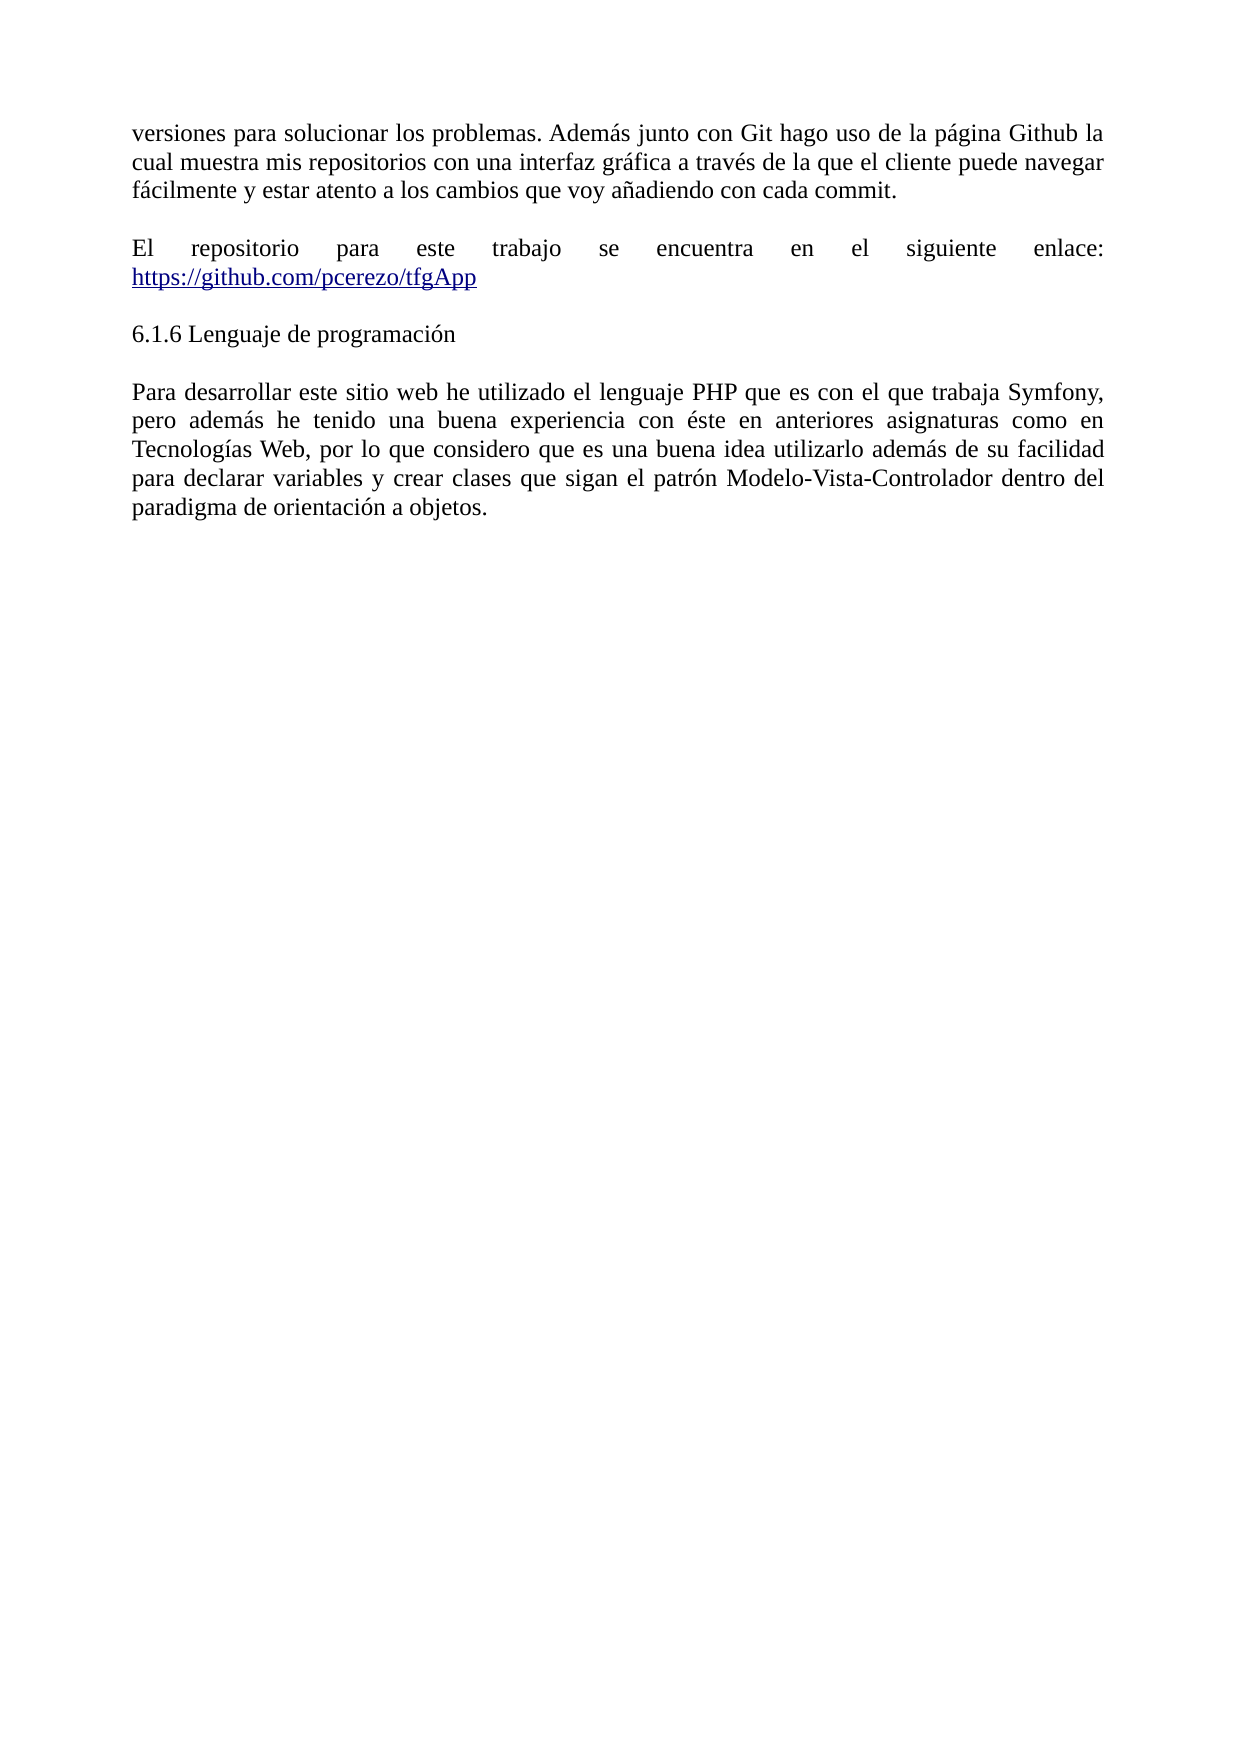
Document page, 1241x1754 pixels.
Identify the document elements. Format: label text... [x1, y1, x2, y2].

text versiones para solucionar los problemas. Además junto con Git hago uso de la página Github la cual muestra mis repositorios con una interfaz gráfica a través de la que el cliente puede navegar fácilmente y estar atento a los cambios que voy añadiendo con cada commit. [132, 118, 1106, 204]
text El repositorio para este trabajo se encuentra en el siguiente enlace: https://github.com/pcerezo/tfgApp [132, 233, 1106, 291]
text Para desarrollar este sitio web he utilizado el lenguaje PHP que es con el que trabaja Symfony, pero además he tenido una buena experiencia con éste en anteriores asignaturas como en Tecnologías Web, por lo que considero que es una buena idea utilizarlo además de su facilidad para declarar variables y crear clases que sigan el patrón Modelo-Vista-Controlador dentro del paradigma de orientación a objetos. [132, 377, 1106, 521]
text 6.1.6 Lenguaje de programación [132, 319, 1106, 348]
